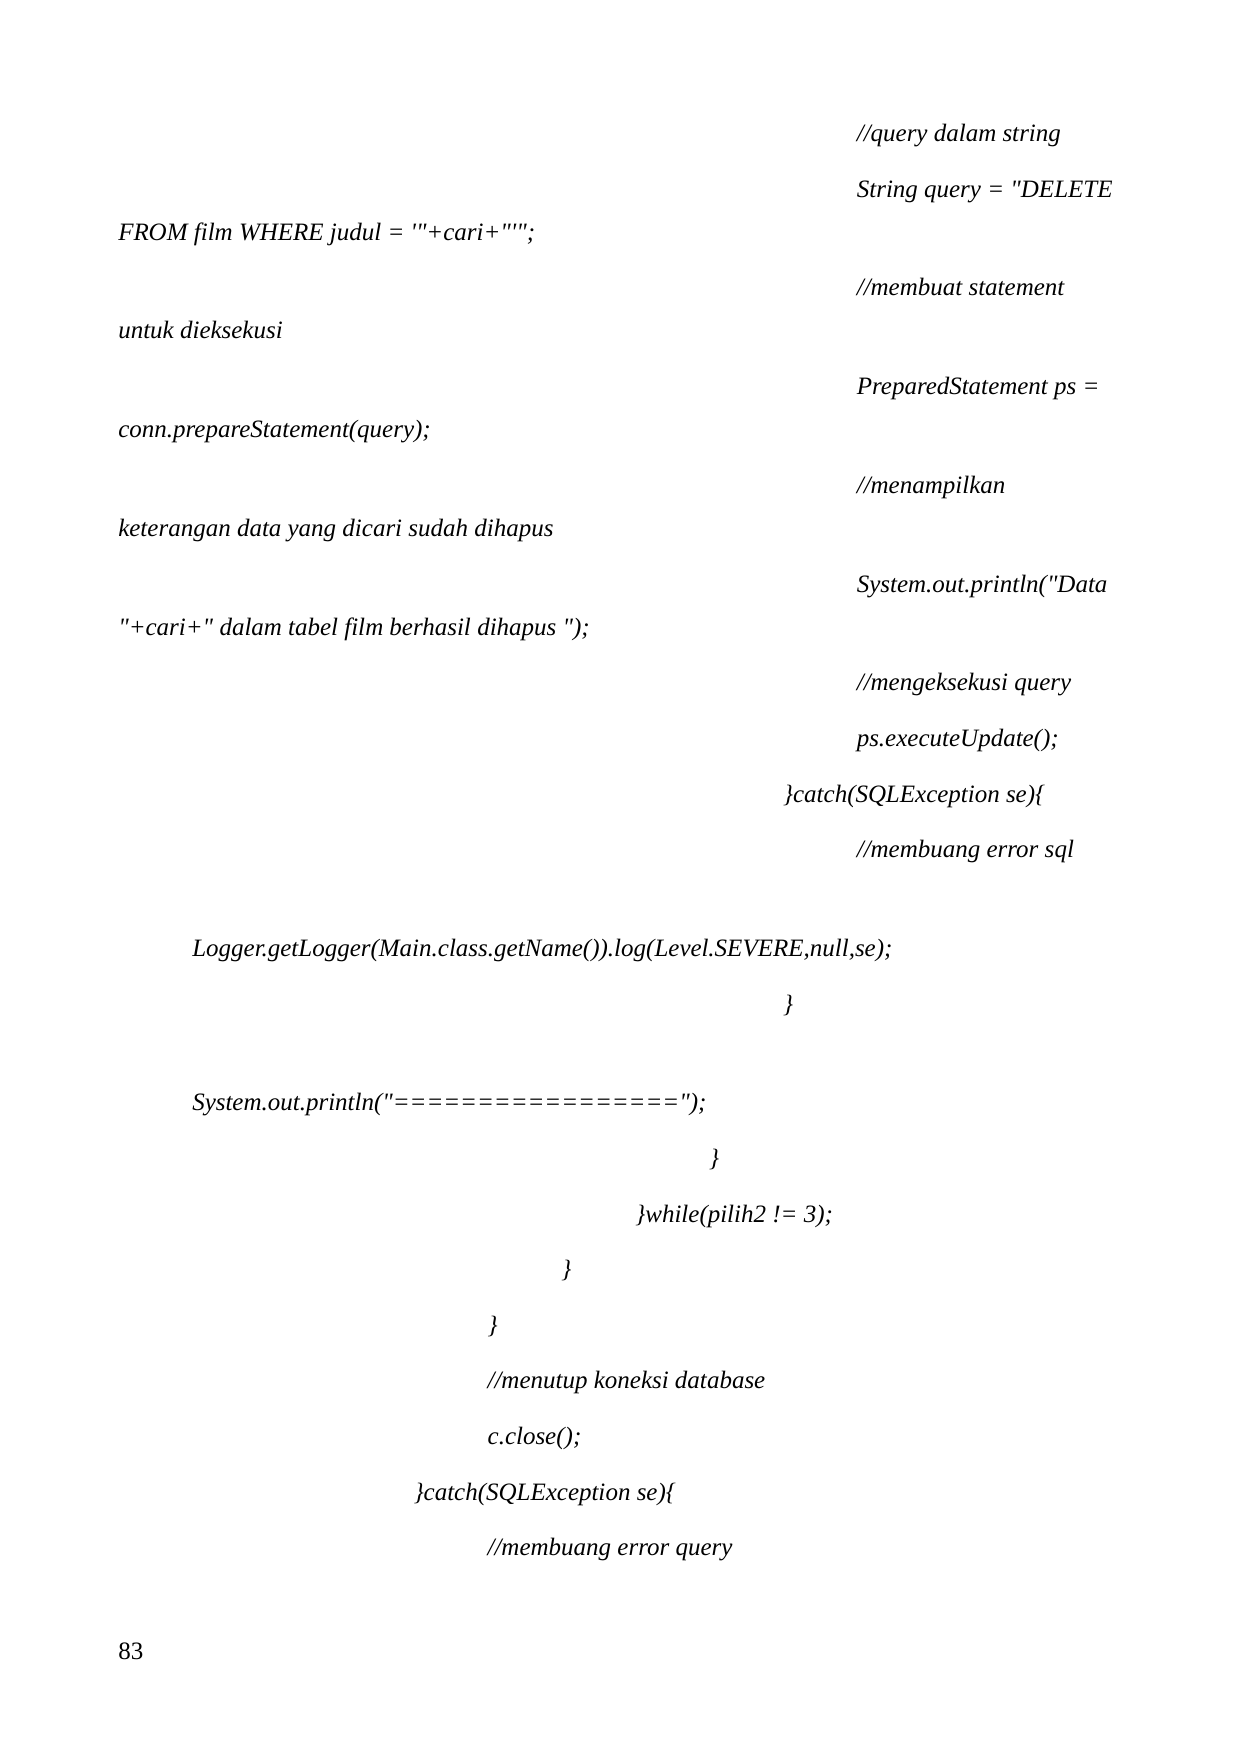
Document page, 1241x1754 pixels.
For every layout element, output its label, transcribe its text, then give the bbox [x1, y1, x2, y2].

text String query = "DELETE FROM film WHERE judul = '"+cari+"'"; [118, 174, 1122, 246]
text Logger.getLogger(Main.class.getName()).log(Level.SEVERE,null,se); [118, 890, 1122, 962]
text }catch(SQLException se){ [118, 1477, 1122, 1506]
text System.out.println("================="); [118, 1044, 1122, 1116]
text //membuang error query [118, 1532, 1122, 1561]
text c.close(); [118, 1421, 1122, 1450]
text ps.executeUpdate(); [118, 723, 1122, 752]
text //mengeksekusi query [118, 667, 1122, 696]
text System.out.println("Data "+cari+" dalam tabel film berhasil dihapus "); [118, 569, 1122, 641]
text //membuang error sql [118, 834, 1122, 863]
text //menampilkan keterangan data yang dicari sudah dihapus [118, 470, 1122, 542]
text //menutup koneksi database [118, 1366, 1122, 1394]
text } [118, 989, 1122, 1017]
text }while(pilih2 != 3); [118, 1199, 1122, 1227]
text }catch(SQLException se){ [118, 779, 1122, 807]
text //query dalam string [118, 118, 1122, 147]
text } [118, 1143, 1122, 1172]
text PreparedStatement ps = conn.prepareStatement(query); [118, 371, 1122, 443]
text } [118, 1310, 1122, 1339]
text //membuat statement untuk dieksekusi [118, 272, 1122, 344]
text } [118, 1254, 1122, 1283]
